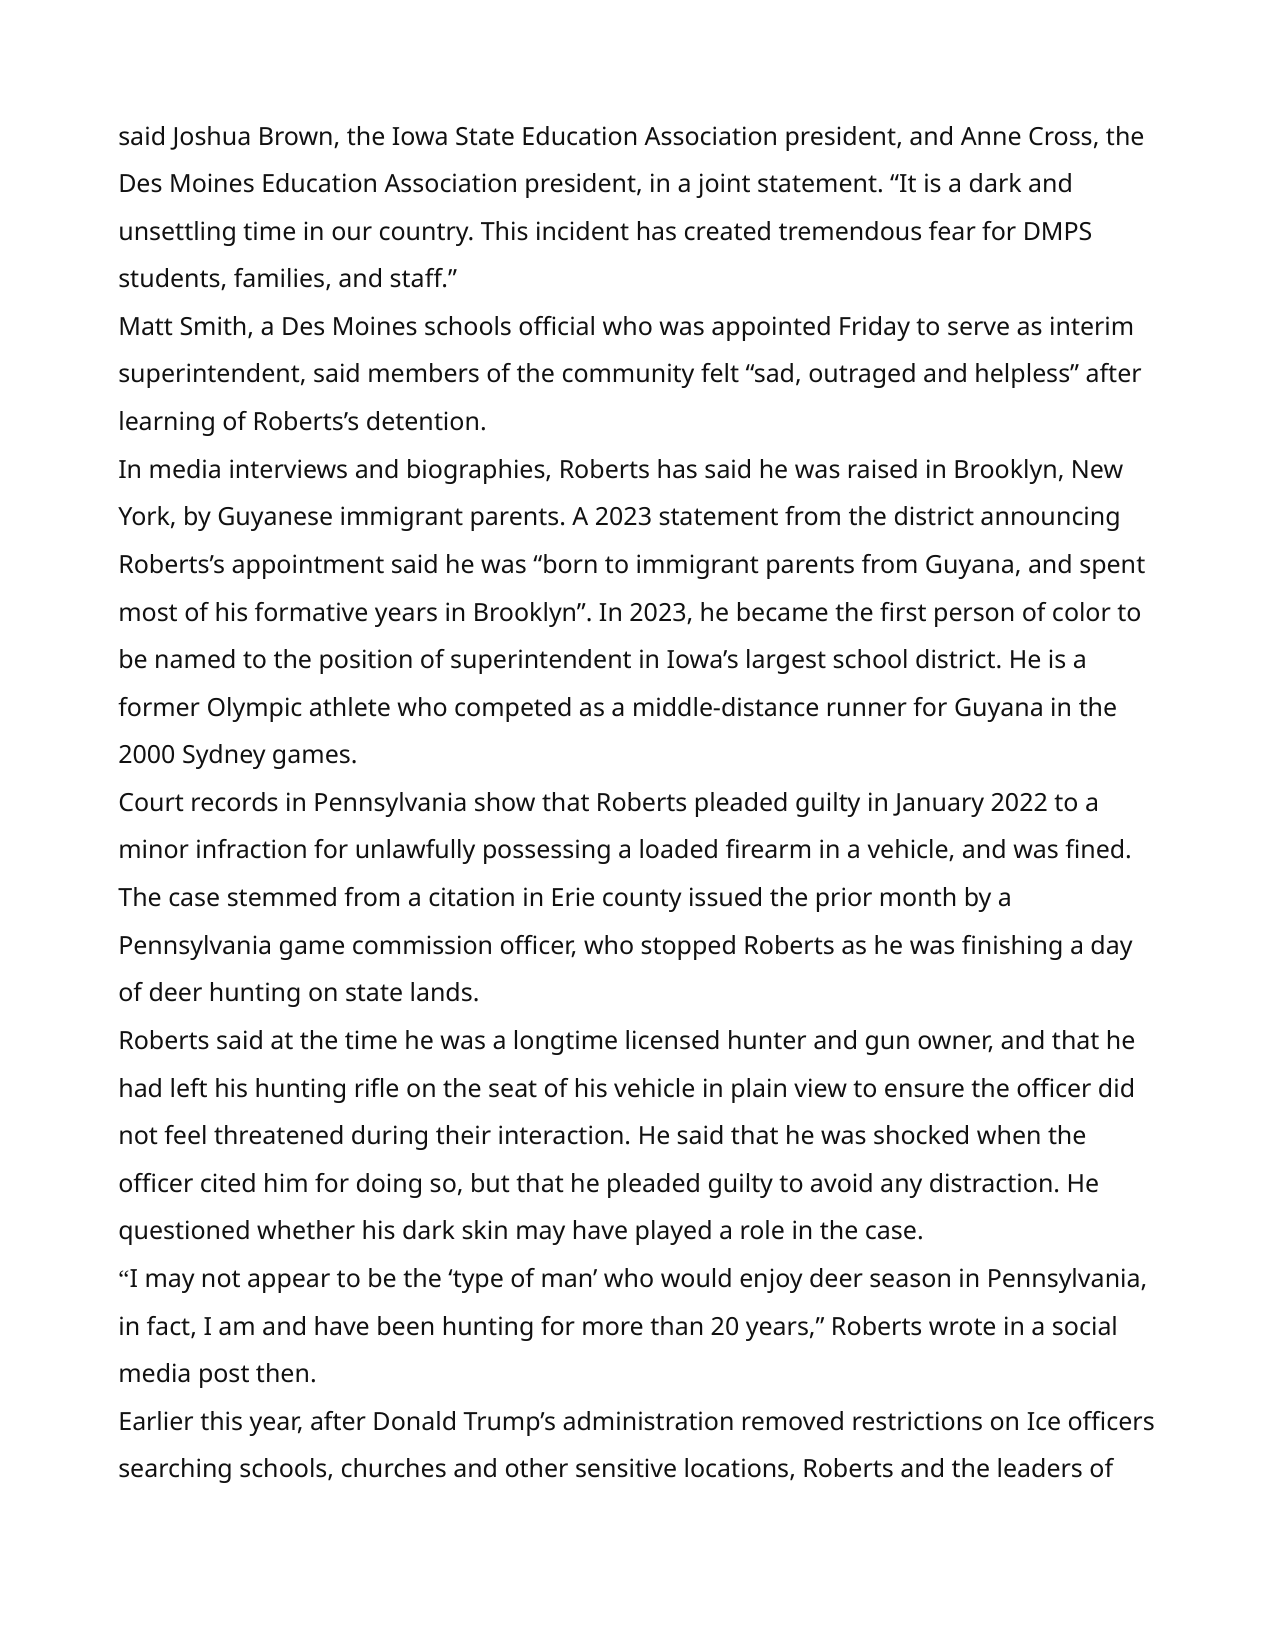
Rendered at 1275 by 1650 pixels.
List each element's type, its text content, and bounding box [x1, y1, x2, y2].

text Matt Smith, a Des Moines schools official who was appointed Friday to serve as interim superintendent, said members of the community felt “sad, outraged and helpless” after learning of Roberts’s detention. [118, 308, 1157, 438]
text Court records in Pennsylvania show that Roberts pleaded guilty in January 2022 to a minor infraction for unlawfully possessing a loaded firearm in a vehicle, and was fined. The case stemmed from a citation in Erie county issued the prior month by a Pennsylvania game commission officer, who stopped Roberts as he was finishing a day of deer hunting on state lands. [118, 784, 1157, 1009]
text Earlier this year, after Donald Trump’s administration removed restrictions on Ice officers searching schools, churches and other sensitive locations, Roberts and the leaders of [118, 1403, 1157, 1485]
text said Joshua Brown, the Iowa State Education Association president, and Anne Cross, the Des Moines Education Association president, in a joint statement. “It is a dark and unsettling time in our country. This incident has created tremendous fear for DMPS students, families, and staff.” [118, 118, 1157, 295]
text In media interviews and biographies, Roberts has said he was raised in Brooklyn, New York, by Guyanese immigrant parents. A 2023 statement from the district announcing Roberts’s appointment said he was “born to immigrant parents from Guyana, and spent most of his formative years in Brooklyn”. In 2023, he became the first person of color to be named to the position of superintendent in Iowa’s largest school district. He is a former Olympic athlete who competed as a middle-distance runner for Guyana in the 2000 Sydney games. [118, 451, 1157, 771]
text Roberts said at the time he was a longtime licensed hunter and gun owner, and that he had left his hunting rifle on the seat of his vehicle in plain view to ensure the officer did not feel threatened during their interaction. He said that he was shocked when the officer cited him for doing so, but that he pleaded guilty to avoid any distraction. He questioned whether his dark skin may have played a role in the case. [118, 1023, 1157, 1247]
text “I may not appear to be the ‘type of man’ who would enjoy deer season in Pennsylvania, in fact, I am and have been hunting for more than 20 years,” Roberts wrote in a social media post then. [118, 1261, 1157, 1390]
